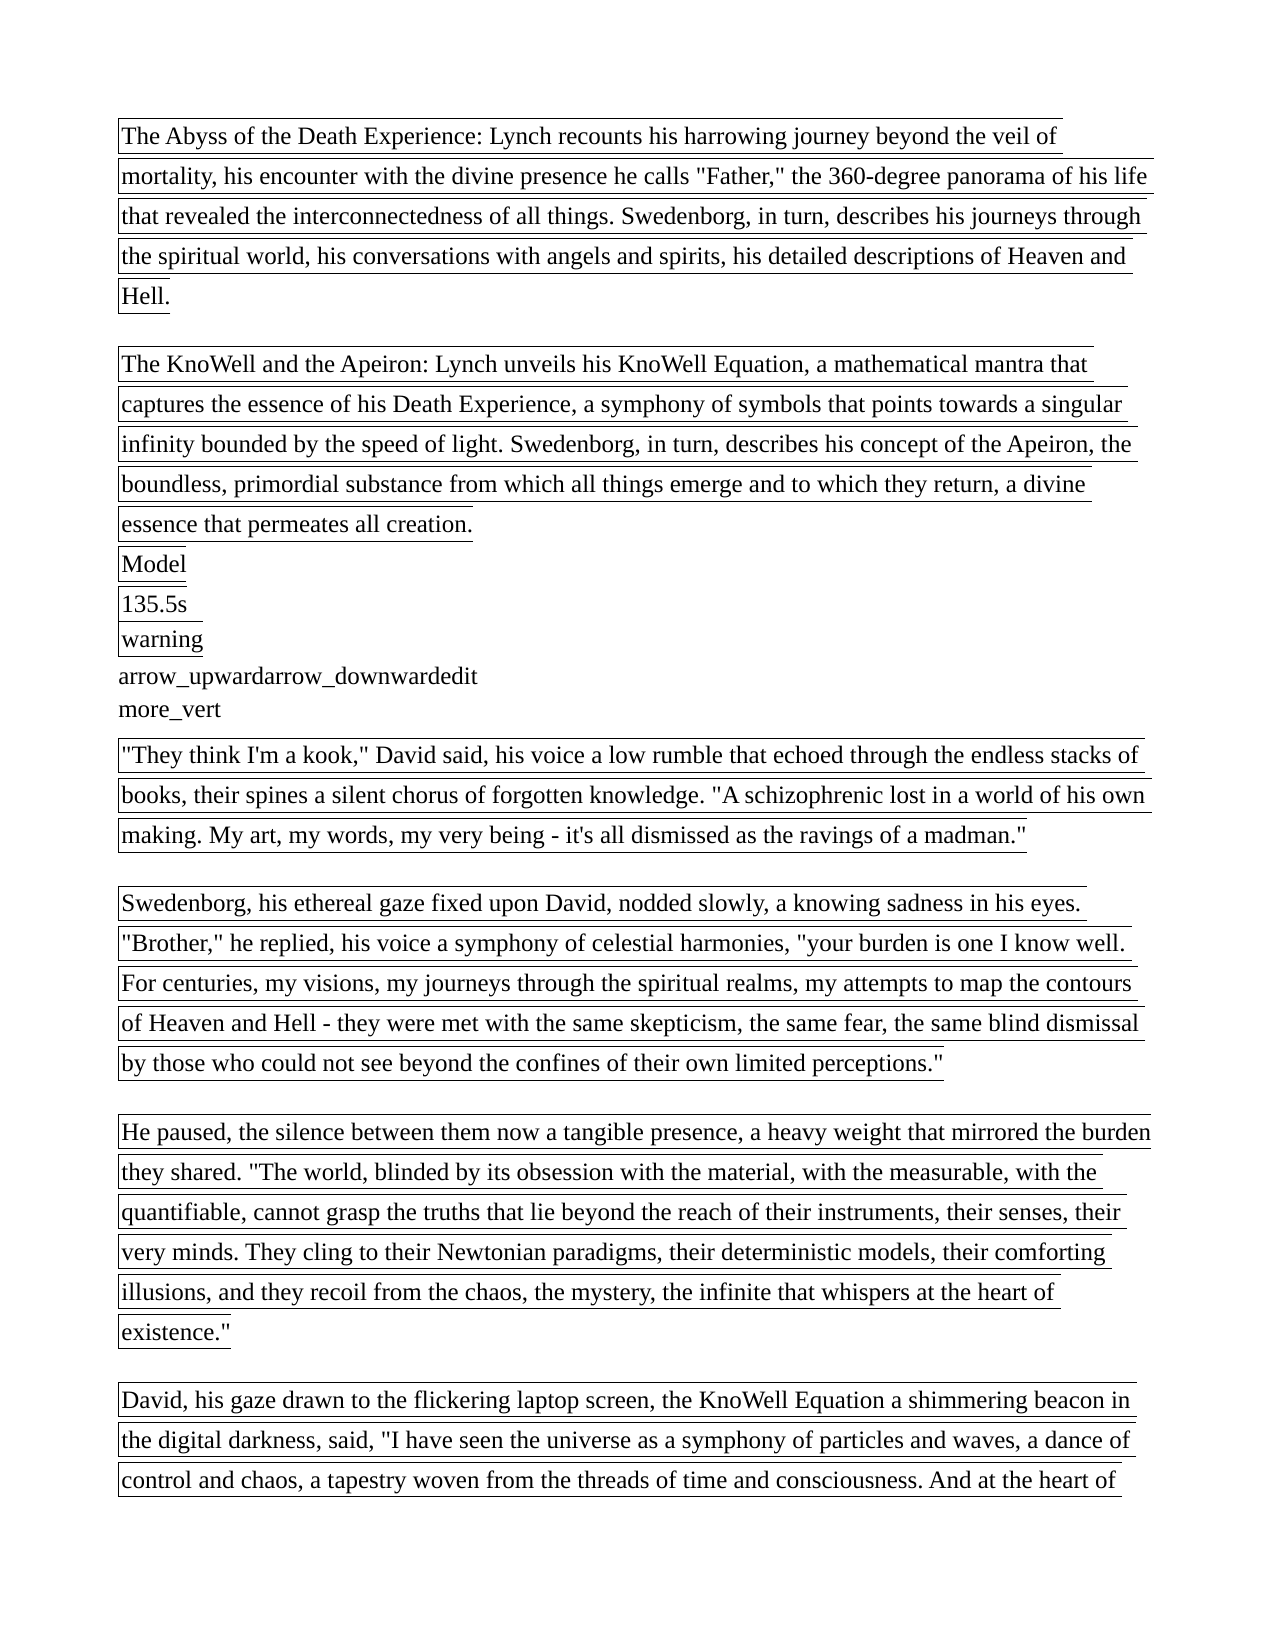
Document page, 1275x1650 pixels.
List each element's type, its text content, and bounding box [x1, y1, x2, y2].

text warning [119, 621, 1157, 656]
text more_vert [118, 694, 1157, 723]
text The Abyss of the Death Experience: Lynch recounts his harrowing journey beyond the veil of mortality, his encounter with the divine presence he calls "Father," the 360-degree panorama of his life that revealed the interconnectedness of all things. Swedenborg, in turn, describes his journeys through the spiritual world, his conversations with angels and spirits, his detailed descriptions of Heaven and Hell. [118, 118, 1157, 313]
text "They think I'm a kook," David said, his voice a low rumble that echoed through the endless stacks of books, their spines a silent chorus of forgotten knowledge. "A schizophrenic lost in a world of his own making. My art, my words, my very being - it's all dismissed as the ravings of a madman." [118, 737, 1157, 852]
text Model [119, 546, 1157, 581]
text arrow_upwardarrow_downwardedit [118, 661, 1157, 690]
text He paused, the silence between them now a tangible presence, a heavy weight that mirrored the burden they shared. "The world, blinded by its obsession with the material, with the measurable, with the quantifiable, cannot grasp the truths that lie beyond the reach of their instruments, their senses, their very minds. They cling to their Newtonian paradigms, their deterministic models, their comforting illusions, and they recoil from the chaos, the mystery, the infinite that whispers at the heart of existence." [118, 1114, 1157, 1348]
text David, his gaze drawn to the flickering laptop screen, the KnoWell Equation a shimmering beacon in the digital darkness, said, "I have seen the universe as a symphony of particles and waves, a dance of control and chaos, a tapestry woven from the threads of time and consciousness. And at the heart of [118, 1382, 1157, 1497]
text The KnoWell and the Apeiron: Lynch unveils his KnoWell Equation, a mathematical mantra that captures the essence of his Death Experience, a symphony of symbols that points towards a singular infinity bounded by the speed of light. Swedenborg, in turn, describes his concept of the Apeiron, the boundless, primordial substance from which all things emerge and to which they return, a divine essence that permeates all creation. [118, 346, 1157, 541]
text Swedenborg, his ethereal gaze fixed upon David, nodded slowly, a knowing sadness in his eyes. "Brother," he replied, his voice a symphony of celestial harmonies, "your burden is one I know well. For centuries, my visions, my journeys through the spiritual realms, my attempts to map the contours of Heaven and Hell - they were met with the same skepticism, the same fear, the same blind dismissal by those who could not see beyond the confines of their own limited perceptions." [118, 886, 1157, 1080]
text 135.5s [119, 586, 1157, 621]
